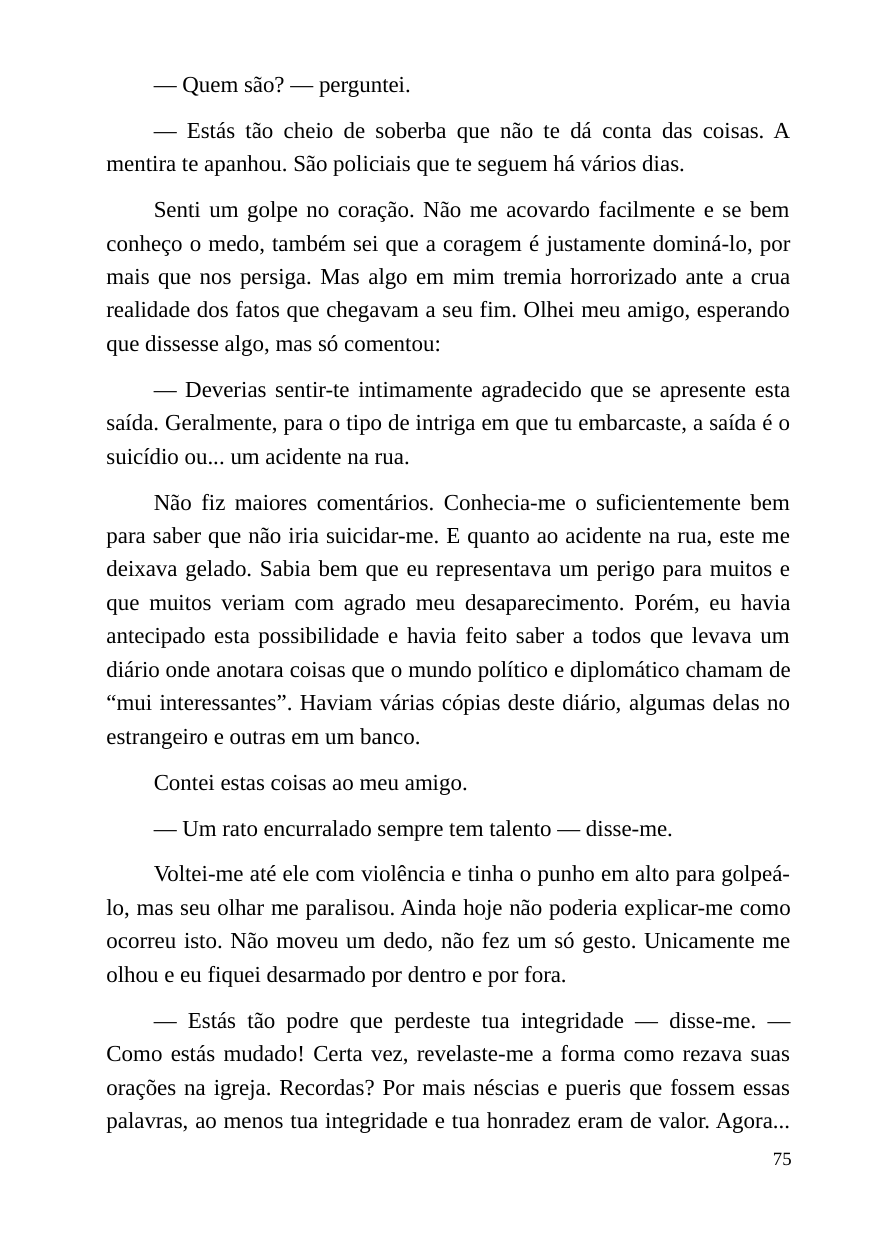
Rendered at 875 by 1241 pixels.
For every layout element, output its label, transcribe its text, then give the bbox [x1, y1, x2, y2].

text Não fiz maiores comentários. Conhecia-me o suficientemente bem para saber que não iria suicidar-me. E quanto ao acidente na rua, este me deixava gelado. Sabia bem que eu representava um perigo para muitos e que muitos veriam com agrado meu desaparecimento. Porém, eu havia antecipado esta possibilidade e havia feito saber a todos que levava um diário onde anotara coisas que o mundo político e diplomático chamam de “mui interessantes”. Haviam várias cópias deste diário, algumas delas no estrangeiro e outras em um banco. [106, 489, 791, 749]
text Voltei-me até ele com violência e tinha o punho em alto para golpeá-lo, mas seu olhar me paralisou. Ainda hoje não poderia explicar-me como ocorreu isto. Não moveu um dedo, não fez um só gesto. Unicamente me olhou e eu fiquei desarmado por dentro e por fora. [106, 861, 791, 987]
text — Deverias sentir-te intimamente agradecido que se apresente esta saída. Geralmente, para o tipo de intriga em que tu embarcaste, a saída é o suicídio ou... um acidente na rua. [106, 376, 791, 469]
text — Um rato encurralado sempre tem talento — disse-me. [106, 814, 791, 841]
text — Quem são? — perguntei. [106, 71, 791, 97]
text Senti um golpe no coração. Não me acovardo facilmente e se bem conheço o medo, também sei que a coragem é justamente dominá-lo, por mais que nos persiga. Mas algo em mim tremia horrorizado ante a crua realidade dos fatos que chegavam a seu fim. Olhei meu amigo, esperando que dissesse algo, mas só comentou: [106, 196, 791, 356]
text Contei estas coisas ao meu amigo. [106, 769, 791, 795]
text — Estás tão cheio de soberba que não te dá conta das coisas. A mentira te apanhou. São policiais que te seguem há vários dias. [106, 117, 791, 177]
text — Estás tão podre que perdeste tua integridade — disse-me. — Como estás mudado! Certa vez, revelaste-me a forma como rezava suas orações na igreja. Recordas? Por mais néscias e pueris que fossem essas palavras, ao menos tua integridade e tua honradez eram de valor. Agora... [106, 1007, 791, 1133]
